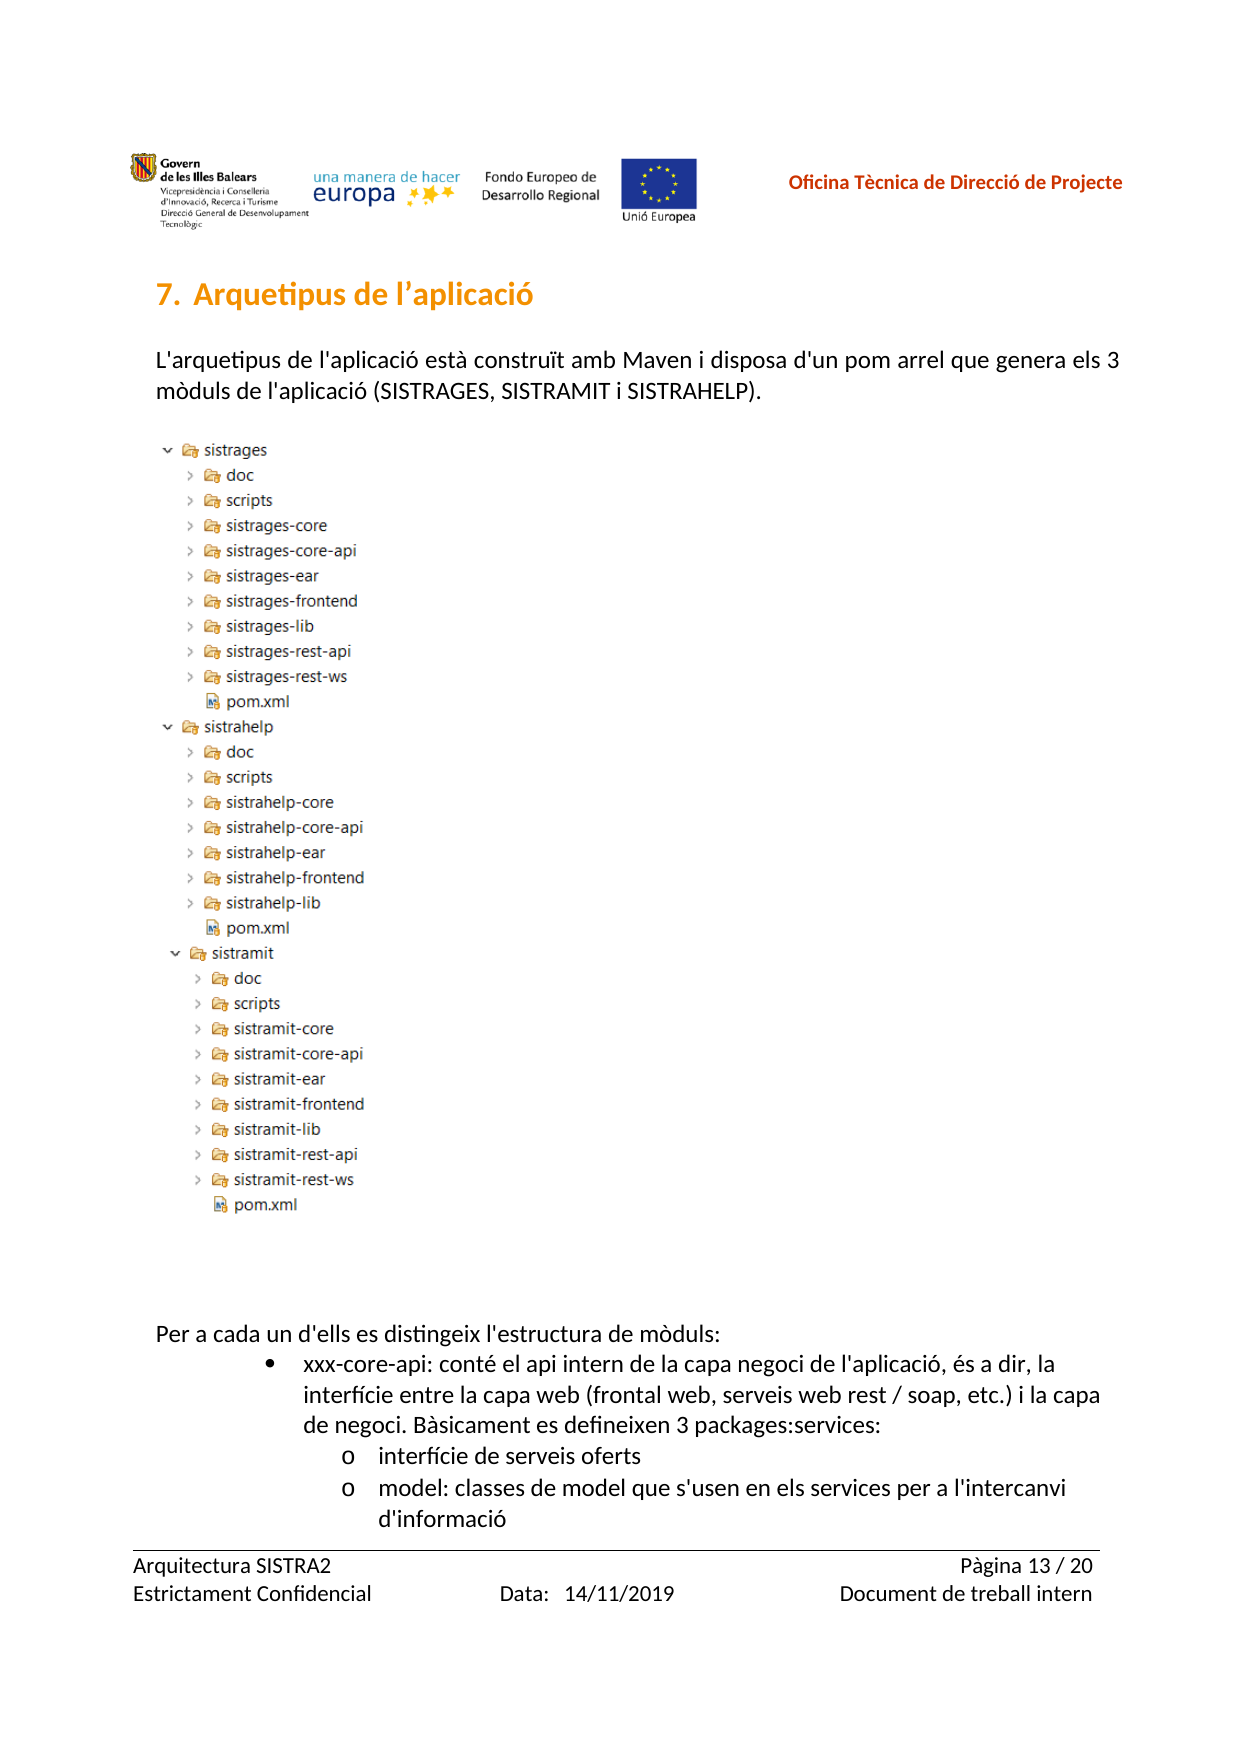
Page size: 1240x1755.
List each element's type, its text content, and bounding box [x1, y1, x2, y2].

list xxx-core-api: conté el api intern de la capa negoci de l'aplicació, és a dir, la interfície entre la capa web (frontal web, serveis web rest / soap, etc.) i la capa de negoci. Bàsicament es defineixen 3 packages:services: [266, 1348, 1121, 1440]
subtitle Arquetipus de l’aplicació [156, 273, 1121, 314]
text Per a cada un d'ells es distingeix l'estructura de mòduls: [156, 1318, 1121, 1348]
picture [155, 436, 470, 1218]
picture [130, 152, 699, 230]
list interfície de serveis oferts [341, 1440, 1121, 1472]
list model: classes de model que s'usen en els services per a l'intercanvi d'informació [341, 1472, 1121, 1534]
text L'arquetipus de l'aplicació està construït amb Maven i disposa d'un pom arrel que genera els 3 mòduls de l'aplicació (SISTRAGES, SISTRAMIT i SISTRAHELP). [156, 345, 1121, 406]
